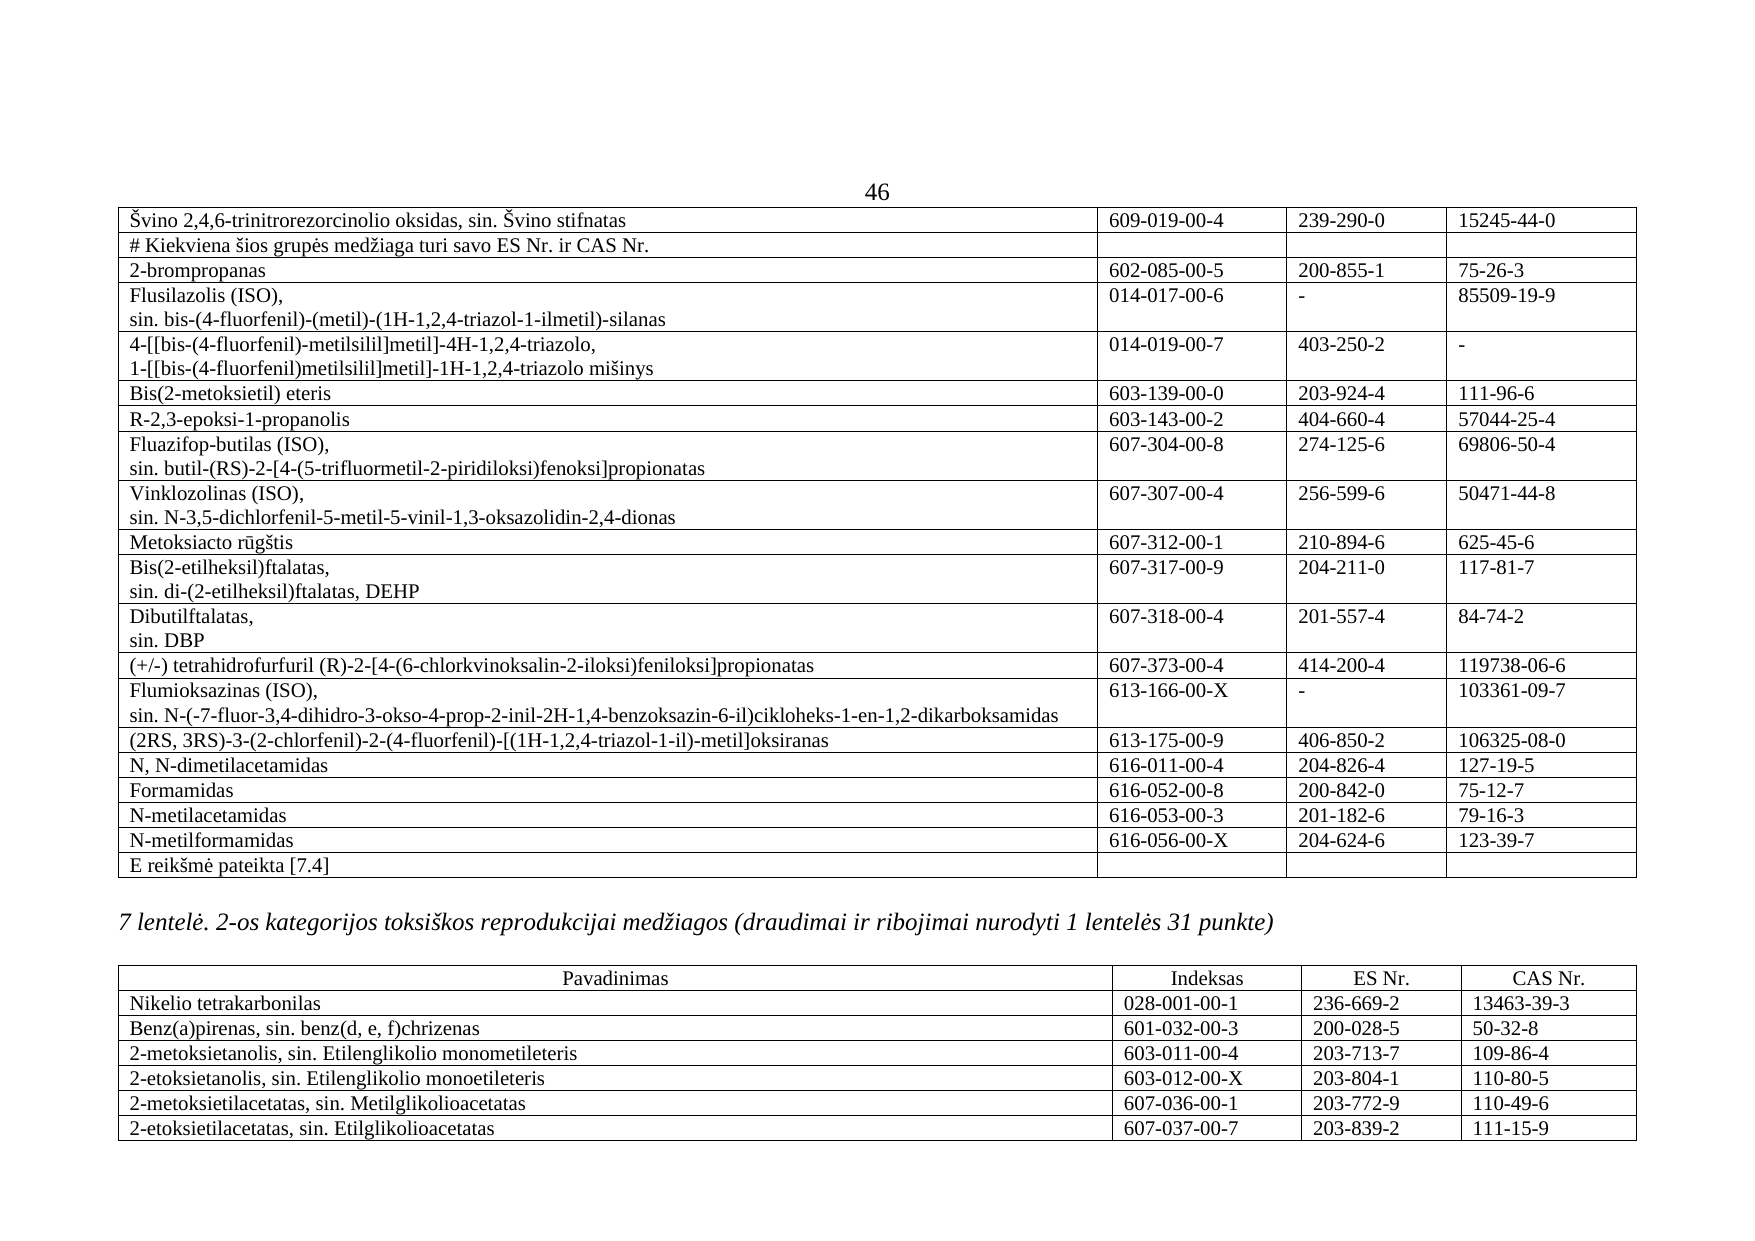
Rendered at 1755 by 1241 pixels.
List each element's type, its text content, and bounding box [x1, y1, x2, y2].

table_cell Nikelio tetrakarbonilas [119, 991, 1112, 1015]
table_cell Flumioksazinas (ISO), sin. N-(-7-fluor-3,4-dihidro-3-okso-4-prop-2-inil-2H-1,4-benzoksazin-6-il)cikloheks-1-en-1,2-dikarboksamidas [119, 679, 1097, 727]
table_cell - [1447, 332, 1636, 380]
table_cell [1098, 233, 1286, 257]
table_cell (+/-) tetrahidrofurfuril (R)-2-[4-(6-chlorkvinoksalin-2-iloksi)feniloksi]propionatas [119, 653, 1097, 677]
table_cell 607-307-00-4 [1098, 481, 1286, 529]
table_cell 2-brompropanas [119, 258, 1097, 282]
table_cell [1287, 233, 1446, 257]
table_cell 607-312-00-1 [1098, 530, 1286, 554]
table_cell 603-011-00-4 [1113, 1041, 1301, 1065]
table_cell 2-metoksietilacetatas, sin. Metilglikolioacetatas [119, 1091, 1112, 1115]
table_cell 274-125-6 [1287, 432, 1446, 480]
table_cell - [1287, 679, 1446, 727]
table_header Pavadinimas [119, 966, 1112, 989]
table_cell # Kiekviena šios grupės medžiaga turi savo ES Nr. ir CAS Nr. [119, 233, 1097, 257]
table_cell 127-19-5 [1447, 753, 1636, 777]
table_cell 119738-06-6 [1447, 653, 1636, 677]
table_cell 57044-25-4 [1447, 406, 1636, 431]
table_cell 414-200-4 [1287, 653, 1446, 677]
table_cell 2-etoksietilacetatas, sin. Etilglikolioacetatas [119, 1116, 1112, 1140]
table_cell 109-86-4 [1462, 1041, 1636, 1065]
table_cell 201-557-4 [1287, 604, 1446, 652]
table_cell 117-81-7 [1447, 555, 1636, 603]
table_cell N-metilformamidas [119, 828, 1097, 852]
table_cell 204-826-4 [1287, 753, 1446, 777]
table_cell Bis(2-etilheksil)ftalatas, sin. di-(2-etilheksil)ftalatas, DEHP [119, 555, 1097, 603]
table_cell (2RS, 3RS)-3-(2-chlorfenil)-2-(4-fluorfenil)-[(1H-1,2,4-triazol-1-il)-metil]oksiranas [119, 728, 1097, 752]
table_header ES Nr. [1302, 966, 1461, 989]
table_cell - [1287, 283, 1446, 331]
table_cell 13463-39-3 [1462, 991, 1636, 1015]
table_cell 607-304-00-8 [1098, 432, 1286, 480]
table_cell Flusilazolis (ISO), sin. bis-(4-fluorfenil)-(metil)-(1H-1,2,4-triazol-1-ilmetil)-silanas [119, 283, 1097, 331]
table_cell 123-39-7 [1447, 828, 1636, 852]
table_cell 616-011-00-4 [1098, 753, 1286, 777]
table_cell 201-182-6 [1287, 803, 1446, 827]
table_cell 200-028-5 [1302, 1016, 1461, 1040]
table_cell 603-012-00-X [1113, 1066, 1301, 1090]
table_cell 111-15-9 [1462, 1116, 1636, 1140]
table_cell 602-085-00-5 [1098, 258, 1286, 282]
table_cell E reikšmė pateikta [7.4] [119, 853, 1097, 877]
table_cell 110-80-5 [1462, 1066, 1636, 1090]
table_cell 613-166-00-X [1098, 679, 1286, 727]
table_cell 203-924-4 [1287, 381, 1446, 405]
table_cell 200-842-0 [1287, 778, 1446, 802]
table_cell 601-032-00-3 [1113, 1016, 1301, 1040]
table_cell Benz(a)pirenas, sin. benz(d, e, f)chrizenas [119, 1016, 1112, 1040]
table_cell Bis(2-metoksietil) eteris [119, 381, 1097, 405]
table_cell 203-772-9 [1302, 1091, 1461, 1115]
table_cell Švino 2,4,6-trinitrorezorcinolio oksidas, sin. Švino stifnatas [119, 208, 1097, 232]
table_cell 607-037-00-7 [1113, 1116, 1301, 1140]
table_cell 50-32-8 [1462, 1016, 1636, 1040]
table_cell 210-894-6 [1287, 530, 1446, 554]
table_cell 75-26-3 [1447, 258, 1636, 282]
table_cell 203-839-2 [1302, 1116, 1461, 1140]
table_cell 603-139-00-0 [1098, 381, 1286, 405]
table_cell 106325-08-0 [1447, 728, 1636, 752]
table_cell 203-804-1 [1302, 1066, 1461, 1090]
table_cell 403-250-2 [1287, 332, 1446, 380]
table_cell 2-etoksietanolis, sin. Etilenglikolio monoetileteris [119, 1066, 1112, 1090]
table_cell 625-45-6 [1447, 530, 1636, 554]
table_cell 609-019-00-4 [1098, 208, 1286, 232]
table_cell [1447, 233, 1636, 257]
table_cell N-metilacetamidas [119, 803, 1097, 827]
table_cell 014-019-00-7 [1098, 332, 1286, 380]
table_cell 404-660-4 [1287, 406, 1446, 431]
table_cell Metoksiacto rūgštis [119, 530, 1097, 554]
table_cell 607-373-00-4 [1098, 653, 1286, 677]
table_cell 85509-19-9 [1447, 283, 1636, 331]
table_cell Formamidas [119, 778, 1097, 802]
table_cell 239-290-0 [1287, 208, 1446, 232]
table_cell Fluazifop-butilas (ISO), sin. butil-(RS)-2-[4-(5-trifluormetil-2-piridiloksi)fenoksi]propionatas [119, 432, 1097, 480]
table_cell [1098, 853, 1286, 877]
table_cell [1447, 853, 1636, 877]
text 7 lentelė. 2-os kategorijos toksiškos reprodukcijai medžiagos (draudimai ir ribojimai nurodyti 1 lentelės 31 punkte) [118, 907, 1636, 936]
table_cell 69806-50-4 [1447, 432, 1636, 480]
table_cell 79-16-3 [1447, 803, 1636, 827]
table_cell 103361-09-7 [1447, 679, 1636, 727]
table_cell 75-12-7 [1447, 778, 1636, 802]
table_cell 200-855-1 [1287, 258, 1446, 282]
table_cell 204-624-6 [1287, 828, 1446, 852]
table_cell 204-211-0 [1287, 555, 1446, 603]
table_cell 028-001-00-1 [1113, 991, 1301, 1015]
table_cell 406-850-2 [1287, 728, 1446, 752]
table_cell 203-713-7 [1302, 1041, 1461, 1065]
table_cell Vinklozolinas (ISO), sin. N-3,5-dichlorfenil-5-metil-5-vinil-1,3-oksazolidin-2,4-dionas [119, 481, 1097, 529]
table_cell 607-317-00-9 [1098, 555, 1286, 603]
table_cell [1287, 853, 1446, 877]
table_cell 84-74-2 [1447, 604, 1636, 652]
table_cell 603-143-00-2 [1098, 406, 1286, 431]
table_cell 616-056-00-X [1098, 828, 1286, 852]
table_cell 50471-44-8 [1447, 481, 1636, 529]
table_cell 607-318-00-4 [1098, 604, 1286, 652]
table_cell R-2,3-epoksi-1-propanolis [119, 406, 1097, 431]
table_cell 110-49-6 [1462, 1091, 1636, 1115]
table_header CAS Nr. [1462, 966, 1636, 989]
table_cell 616-052-00-8 [1098, 778, 1286, 802]
table_header Indeksas [1113, 966, 1301, 989]
table_cell 4-[[bis-(4-fluorfenil)-metilsilil]metil]-4H-1,2,4-triazolo, 1-[[bis-(4-fluorfenil)metilsilil]metil]-1H-1,2,4-triazolo mišinys [119, 332, 1097, 380]
table_cell 111-96-6 [1447, 381, 1636, 405]
table_cell 236-669-2 [1302, 991, 1461, 1015]
table_cell 616-053-00-3 [1098, 803, 1286, 827]
table_cell 15245-44-0 [1447, 208, 1636, 232]
table_cell Dibutilftalatas, sin. DBP [119, 604, 1097, 652]
table_cell 613-175-00-9 [1098, 728, 1286, 752]
table_cell 256-599-6 [1287, 481, 1446, 529]
table_cell 607-036-00-1 [1113, 1091, 1301, 1115]
table_cell 014-017-00-6 [1098, 283, 1286, 331]
table_cell N, N-dimetilacetamidas [119, 753, 1097, 777]
table_cell 2-metoksietanolis, sin. Etilenglikolio monometileteris [119, 1041, 1112, 1065]
